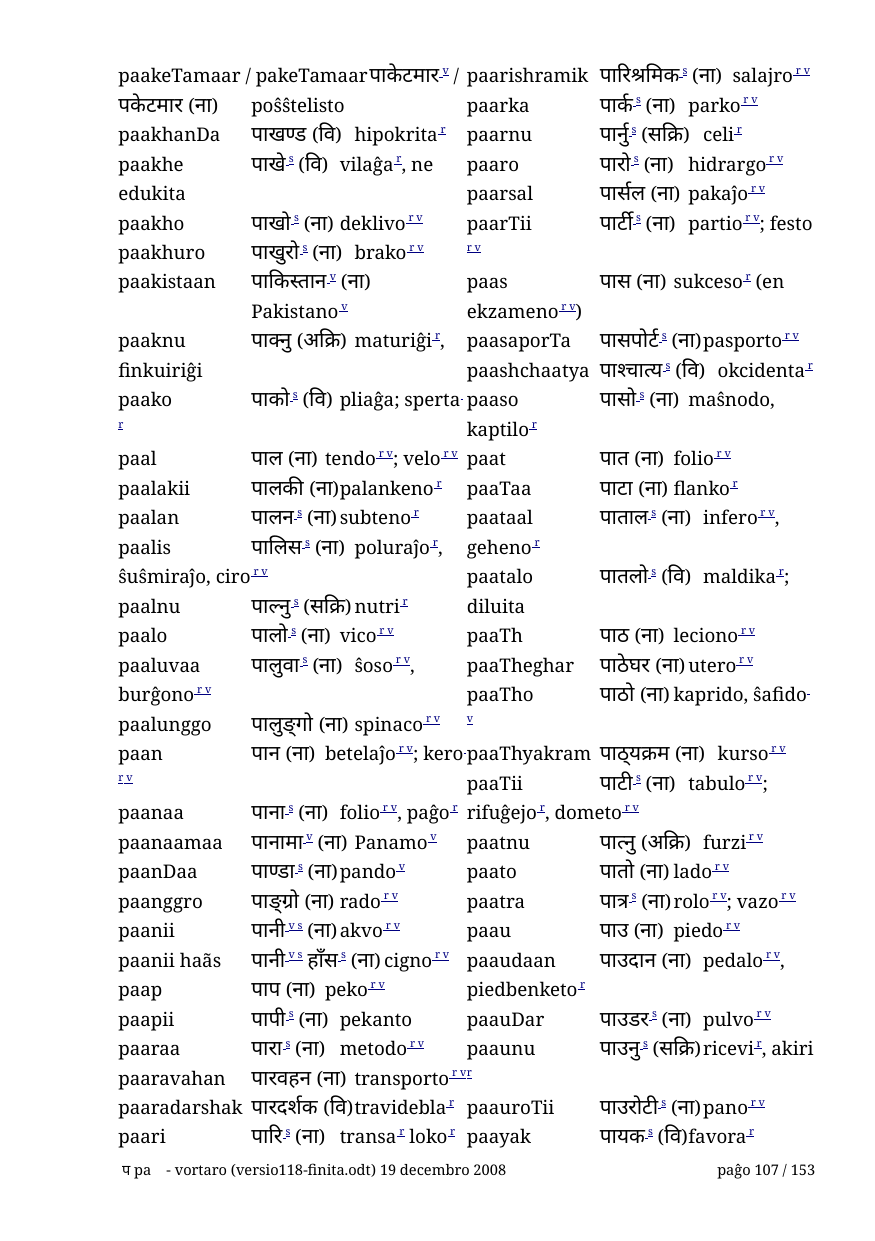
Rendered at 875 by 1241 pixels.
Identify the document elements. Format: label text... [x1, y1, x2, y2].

text paaTaa पाटा (ना) flanko r [467, 472, 815, 501]
text paap पाप (ना) peko r v [118, 973, 467, 1002]
text paarsal पार्सल (ना) pakaĵo r v [467, 177, 815, 206]
text paaluvaa पालुवा s (ना) ŝoso r v, burĝono r v [118, 649, 467, 708]
text paaravahan पारवहन (ना) transporto r v [118, 1061, 467, 1091]
text paato पातो (ना) lado r v [467, 855, 815, 884]
text paas पास (ना) sukceso r (en ekzameno r v) [467, 265, 815, 324]
text paatalo पातलो s (वि) maldika r; diluita [467, 560, 815, 619]
text paakistaan पाकिस्तान v (ना) Pakistano v [118, 265, 467, 324]
text paanaamaa पानामा v (ना) Panamo v [118, 826, 467, 855]
text paanaa पाना s (ना) folio r v, paĝo r [118, 796, 467, 826]
text paaTii पाटी s (ना) tabulo r v; rifuĝejo r, dometo r v [467, 767, 815, 826]
text paakhe पाखे s (वि) vilaĝa r, ne edukita [118, 147, 467, 206]
text paalakii पालकी (ना) palankeno r [118, 472, 467, 501]
text paakho पाखो s (ना) deklivo r v [118, 206, 467, 236]
text paarka पार्क s (ना) parko r v [467, 88, 815, 118]
text paakhuro पाखुरो s (ना) brako r v [118, 236, 467, 265]
text paan पान (ना) betelaĵo r v; kero r v [118, 737, 467, 796]
text paarTii पार्टी s (ना) partio r v; festo r v [467, 206, 815, 265]
text paasaporTa पासपोर्ट s (ना) pasporto r v [467, 324, 815, 354]
text paaso पासो s (ना) maŝnodo, kaptilo r [467, 383, 815, 442]
text paat पात (ना) folio r v [467, 442, 815, 472]
text paaro पारो s (ना) hidrargo r v [467, 147, 815, 177]
text paau पाउ (ना) piedo r v [467, 914, 815, 943]
text paarishramik पारिश्रमिक s (ना) salajro r v [467, 59, 815, 88]
text paakeTamaar / pakeTamaar पाकेटमार v / पकेटमार (ना) poŝŝtelisto [118, 59, 467, 118]
text paayak पायक s (वि) favora r [467, 1120, 815, 1150]
text paalnu पाल्नु s (सक्रि) nutri r [118, 590, 467, 619]
text paaraa पारा s (ना) metodo r v [118, 1032, 467, 1061]
text paaTh पाठ (ना) leciono r v [467, 619, 815, 649]
text paanggro पाङ्ग्रो (ना) rado r v [118, 884, 467, 914]
text paaThyakram पाठ्यक्रम (ना) kurso r v [467, 737, 815, 767]
text paashchaatya पाश्‍चात्य s (वि) okcidenta r [467, 354, 815, 383]
text paanii पानी v s (ना) akvo r v [118, 914, 467, 943]
text paaTheghar पाठेघर (ना) utero r v [467, 649, 815, 678]
text paaknu पाक्नु (अक्रि) maturiĝi r, finkuiriĝi [118, 324, 467, 383]
text paaradarshak पारदर्शक (वि) travidebla r [118, 1091, 467, 1120]
text paapii पापी s (ना) pekanto [118, 1002, 467, 1032]
text paatra पात्र s (ना) rolo r v; vazo r v [467, 884, 815, 914]
text paaTho पाठो (ना) kaprido, ŝafido v [467, 678, 815, 737]
text paataal पाताल s (ना) infero r v, geheno r [467, 501, 815, 560]
text paanDaa पाण्डा s (ना) pando v [118, 855, 467, 884]
text paako पाको s (वि) pliaĝa; sperta r [118, 383, 467, 442]
text paarnu पार्नु s (सक्रि) celi r [467, 118, 815, 147]
text paakhanDa पाखण्ड (वि) hipokrita r [118, 118, 467, 147]
text paatnu पात्‍नु (अक्रि) furzi r v [467, 826, 815, 855]
text paaudaan पाउदान (ना) pedalo r v, piedbenketo r [467, 943, 815, 1002]
text paanii haãs पानी v s हाँस s (ना) cigno r v [118, 943, 467, 973]
text paalo पालो s (ना) vico r v [118, 619, 467, 649]
text paauDar पाउडर s (ना) pulvo r v [467, 1002, 815, 1032]
text paalan पालन s (ना) subteno r [118, 501, 467, 531]
text paalunggo पालुङ्गो (ना) spinaco r v [118, 708, 467, 737]
text paaunu पाउनु s (सक्रि) ricevi r, akiri r [467, 1032, 815, 1091]
text paauroTii पाउरोटी s (ना) pano r v [467, 1091, 815, 1120]
text paalis पालिस s (ना) poluraĵo r, ŝuŝmiraĵo, ciro r v [118, 531, 467, 590]
text paal पाल (ना) tendo r v; velo r v [118, 442, 467, 472]
text paari पारि s (ना) transa r loko r [118, 1120, 467, 1150]
